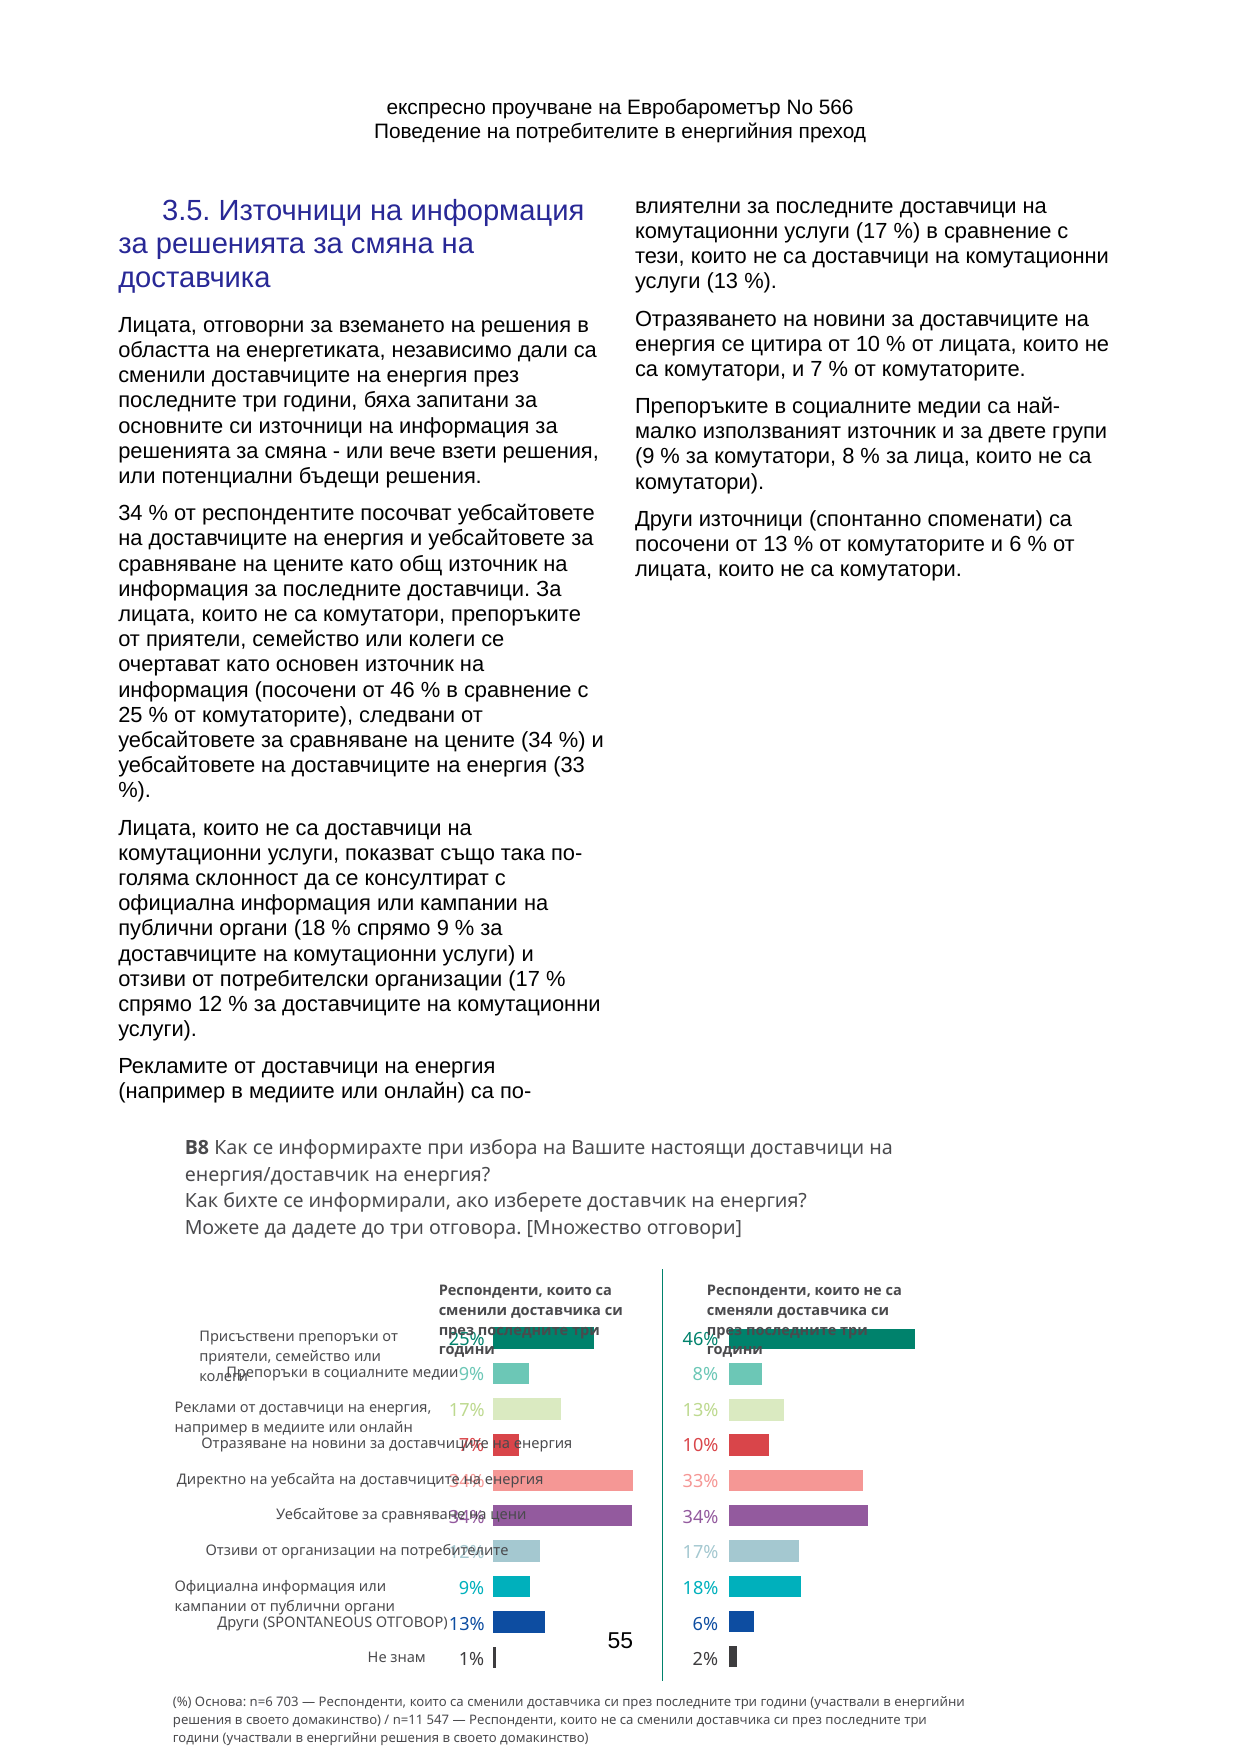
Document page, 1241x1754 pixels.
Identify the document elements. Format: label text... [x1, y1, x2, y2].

text Препоръките в социалните медии са най-малко използваният източник и за двете групи (9 % за комутатори, 8 % за лица, които не са комутатори). [635, 393, 1122, 494]
text 34 % от респондентите посочват уебсайтовете на доставчиците на енергия и уебсайтовете за сравняване на цените като общ източник на информация за последните доставчици. За лицата, които не са комутатори, препоръките от приятели, семейство или колеги се очертават като основен източник на информация (посочени от 46 % в сравнение с 25 % от комутаторите), следвани от уебсайтовете за сравняване на цените (34 %) и уебсайтовете на доставчиците на енергия (33 %). [118, 500, 605, 803]
text Отразяването на новини за доставчиците на енергия се цитира от 10 % от лицата, които не са комутатори, и 7 % от комутаторите. [635, 305, 1122, 381]
text Лицата, отговорни за вземането на решения в областта на енергетиката, независимо дали са сменили доставчиците на енергия през последните три години, бяха запитани за основните си източници на информация за решенията за смяна - или вече взети решения, или потенциални бъдещи решения. [118, 312, 605, 488]
text Лицата, които не са доставчици на комутационни услуги, показват също така по-голяма склонност да се консултират с официална информация или кампании на публични органи (18 % спрямо 9 % за доставчиците на комутационни услуги) и отзиви от потребителски организации (17 % спрямо 12 % за доставчиците на комутационни услуги). [118, 814, 605, 1041]
text Други източници (спонтанно споменати) са посочени от 13 % от комутаторите и 6 % от лицата, които не са комутатори. [635, 506, 1122, 581]
text влиятелни за последните доставчици на комутационни услуги (17 %) в сравнение с тези, които не са доставчици на комутационни услуги (13 %). [635, 193, 1122, 293]
subtitle 3.5. Източници на информация за решенията за смяна на доставчика [118, 193, 605, 293]
text Рекламите от доставчици на енергия (например в медиите или онлайн) са по- [118, 1053, 605, 1104]
